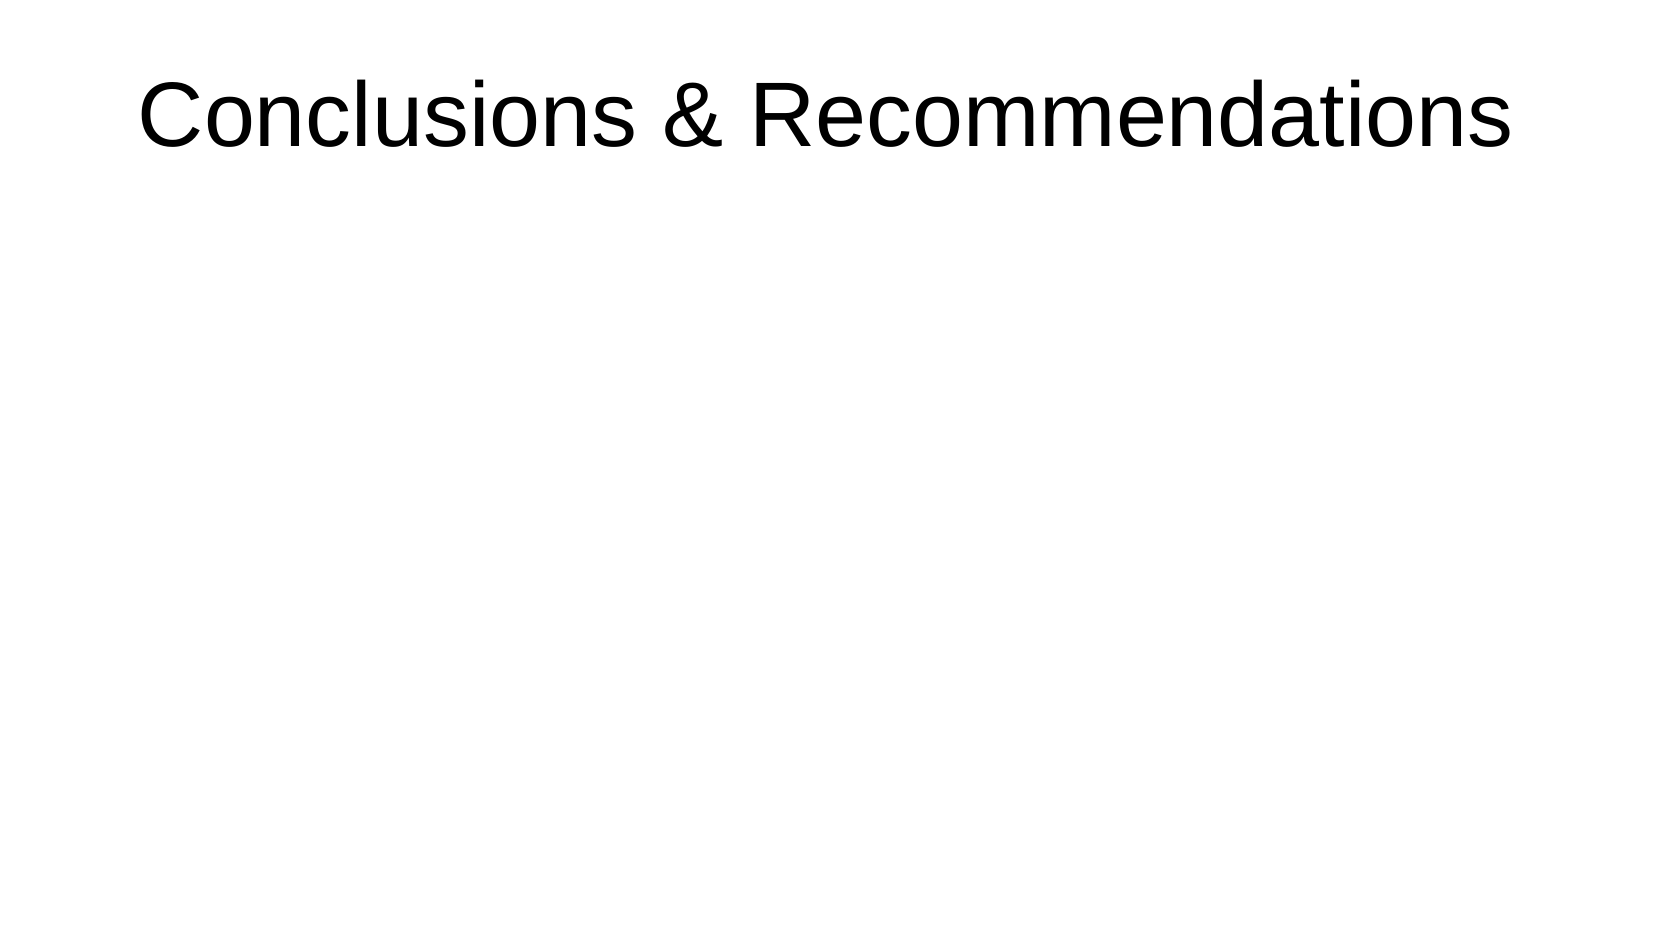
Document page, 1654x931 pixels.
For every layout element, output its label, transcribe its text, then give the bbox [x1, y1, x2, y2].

title Conclusions & Recommendations [82, 37, 1571, 193]
